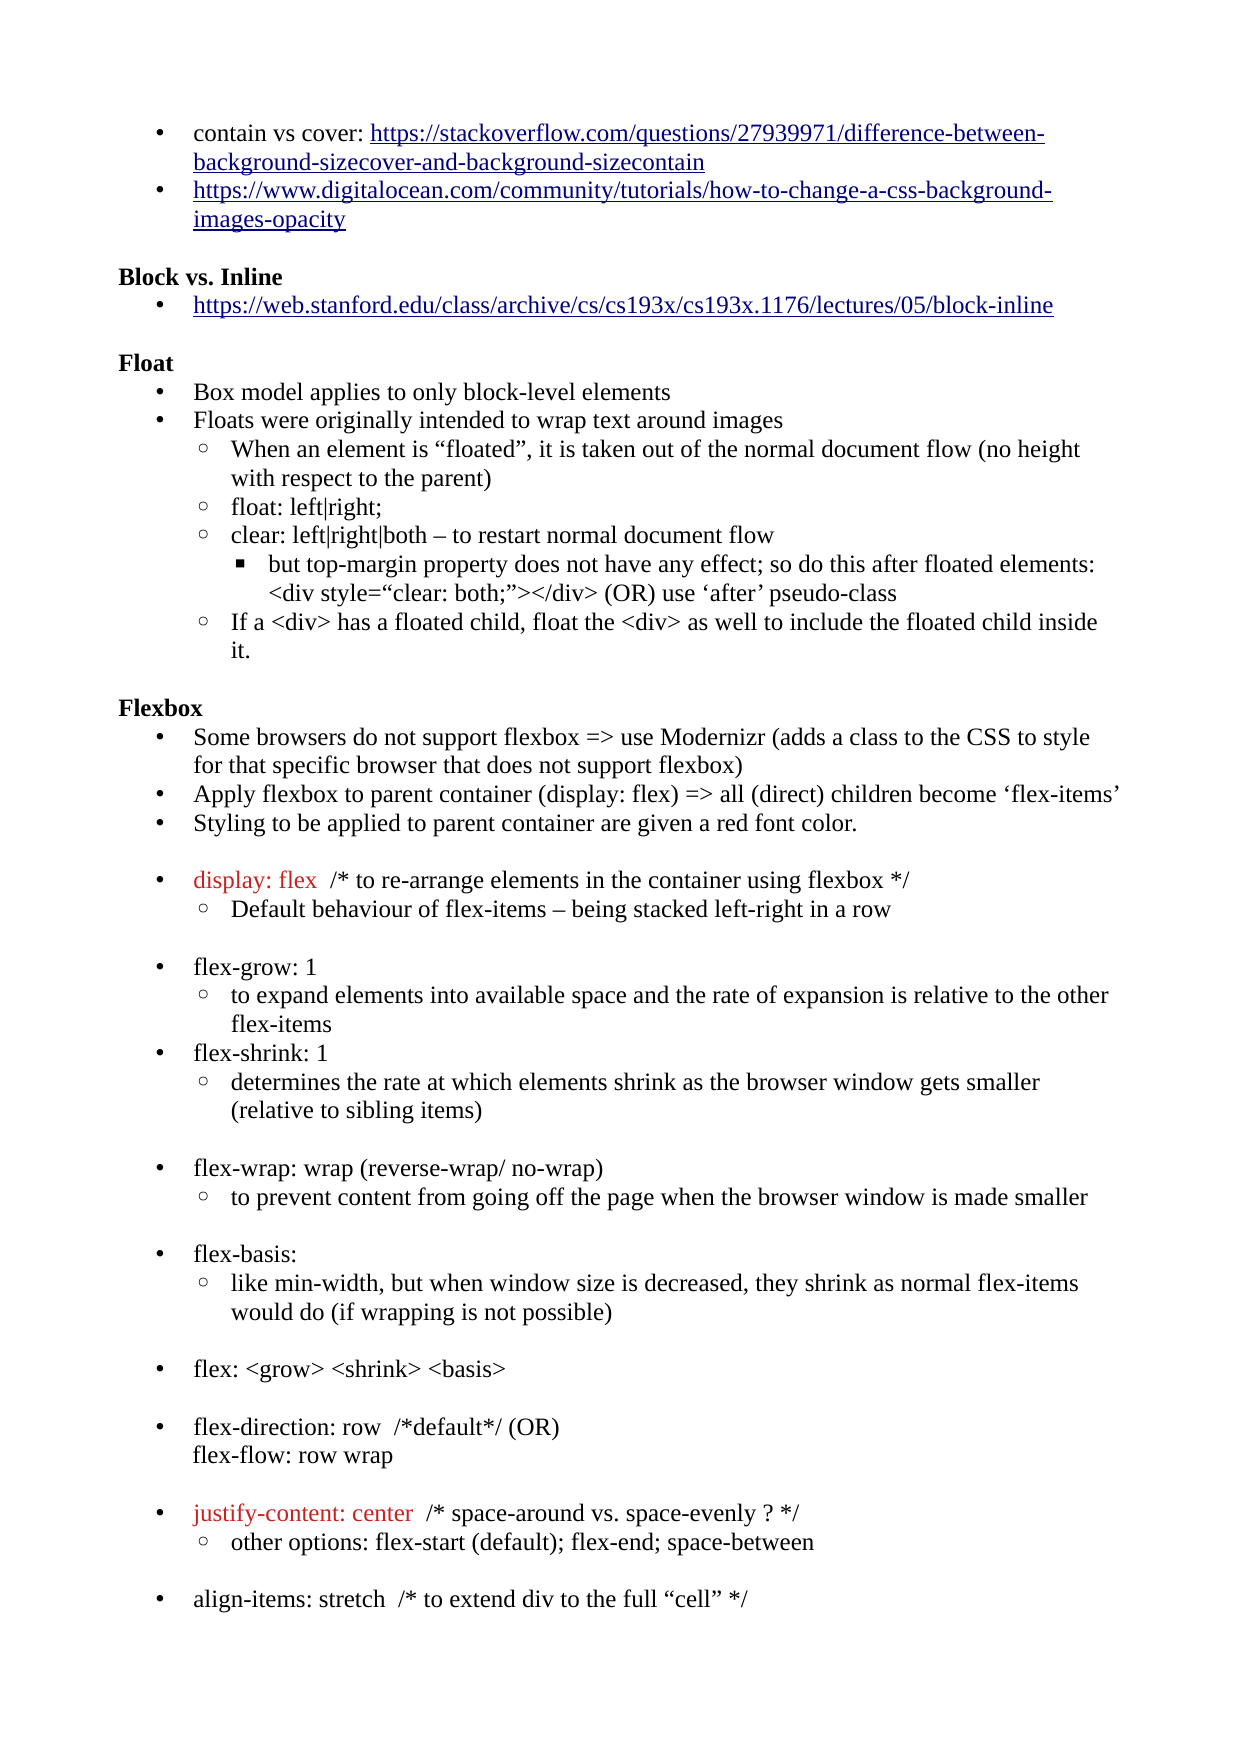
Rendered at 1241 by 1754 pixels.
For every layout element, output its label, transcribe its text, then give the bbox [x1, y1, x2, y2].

text Block vs. Inline [118, 262, 1122, 291]
list but top-margin property does not have any effect; so do this after floated elements: <div style=“clear: both;”></div> (OR) use ‘after’ pseudo-class [231, 549, 1122, 607]
list flex-basis: [156, 1239, 1122, 1268]
list other options: flex-start (default); flex-end; space-between [193, 1527, 1122, 1556]
list display: flex /* to re-arrange elements in the container using flexbox */ [156, 866, 1122, 894]
list to prevent content from going off the page when the browser window is made smaller [193, 1182, 1122, 1211]
list Box model applies to only block-level elements [156, 377, 1122, 406]
list Default behaviour of flex-items – being stacked left-right in a row [193, 894, 1122, 923]
list flex-grow: 1 [156, 952, 1122, 981]
list Floats were originally intended to wrap text around images [156, 406, 1122, 434]
list flex: <grow> <shrink> <basis> [156, 1354, 1122, 1383]
text Flexbox [118, 693, 1122, 722]
list flex-shrink: 1 [156, 1038, 1122, 1067]
list determines the rate at which elements shrink as the browser window gets smaller (relative to sibling items) [193, 1067, 1122, 1124]
list to expand elements into available space and the rate of expansion is relative to the other flex-items [193, 981, 1122, 1038]
list float: left|right; [193, 492, 1122, 521]
list https://web.stanford.edu/class/archive/cs/cs193x/cs193x.1176/lectures/05/block-inline [156, 291, 1122, 319]
list like min-width, but when window size is decreased, they shrink as normal flex-items would do (if wrapping is not possible) [193, 1268, 1122, 1326]
text Float [118, 348, 1122, 377]
list flex-direction: row /*default*/ (OR) [156, 1412, 1122, 1441]
list Styling to be applied to parent container are given a red font color. [156, 808, 1122, 837]
list justify-content: center /* space-around vs. space-evenly ? */ [156, 1498, 1122, 1527]
text flex-flow: row wrap [118, 1441, 1122, 1469]
list When an element is “floated”, it is taken out of the normal document flow (no height with respect to the parent) [193, 434, 1122, 492]
list Apply flexbox to parent container (display: flex) => all (direct) children become ‘flex-items’ [156, 779, 1122, 808]
list contain vs cover: https://stackoverflow.com/questions/27939971/difference-between-background-sizecover-and-background-sizecontain [156, 118, 1122, 176]
list align-items: stretch /* to extend div to the full “cell” */ [156, 1584, 1122, 1613]
list clear: left|right|both – to restart normal document flow [193, 521, 1122, 549]
list Some browsers do not support flexbox => use Modernizr (adds a class to the CSS to style for that specific browser that does not support flexbox) [156, 722, 1122, 779]
list If a <div> has a floated child, float the <div> as well to include the floated child inside it. [193, 607, 1122, 664]
list https://www.digitalocean.com/community/tutorials/how-to-change-a-css-background-images-opacity [156, 176, 1122, 262]
list flex-wrap: wrap (reverse-wrap/ no-wrap) [156, 1153, 1122, 1182]
